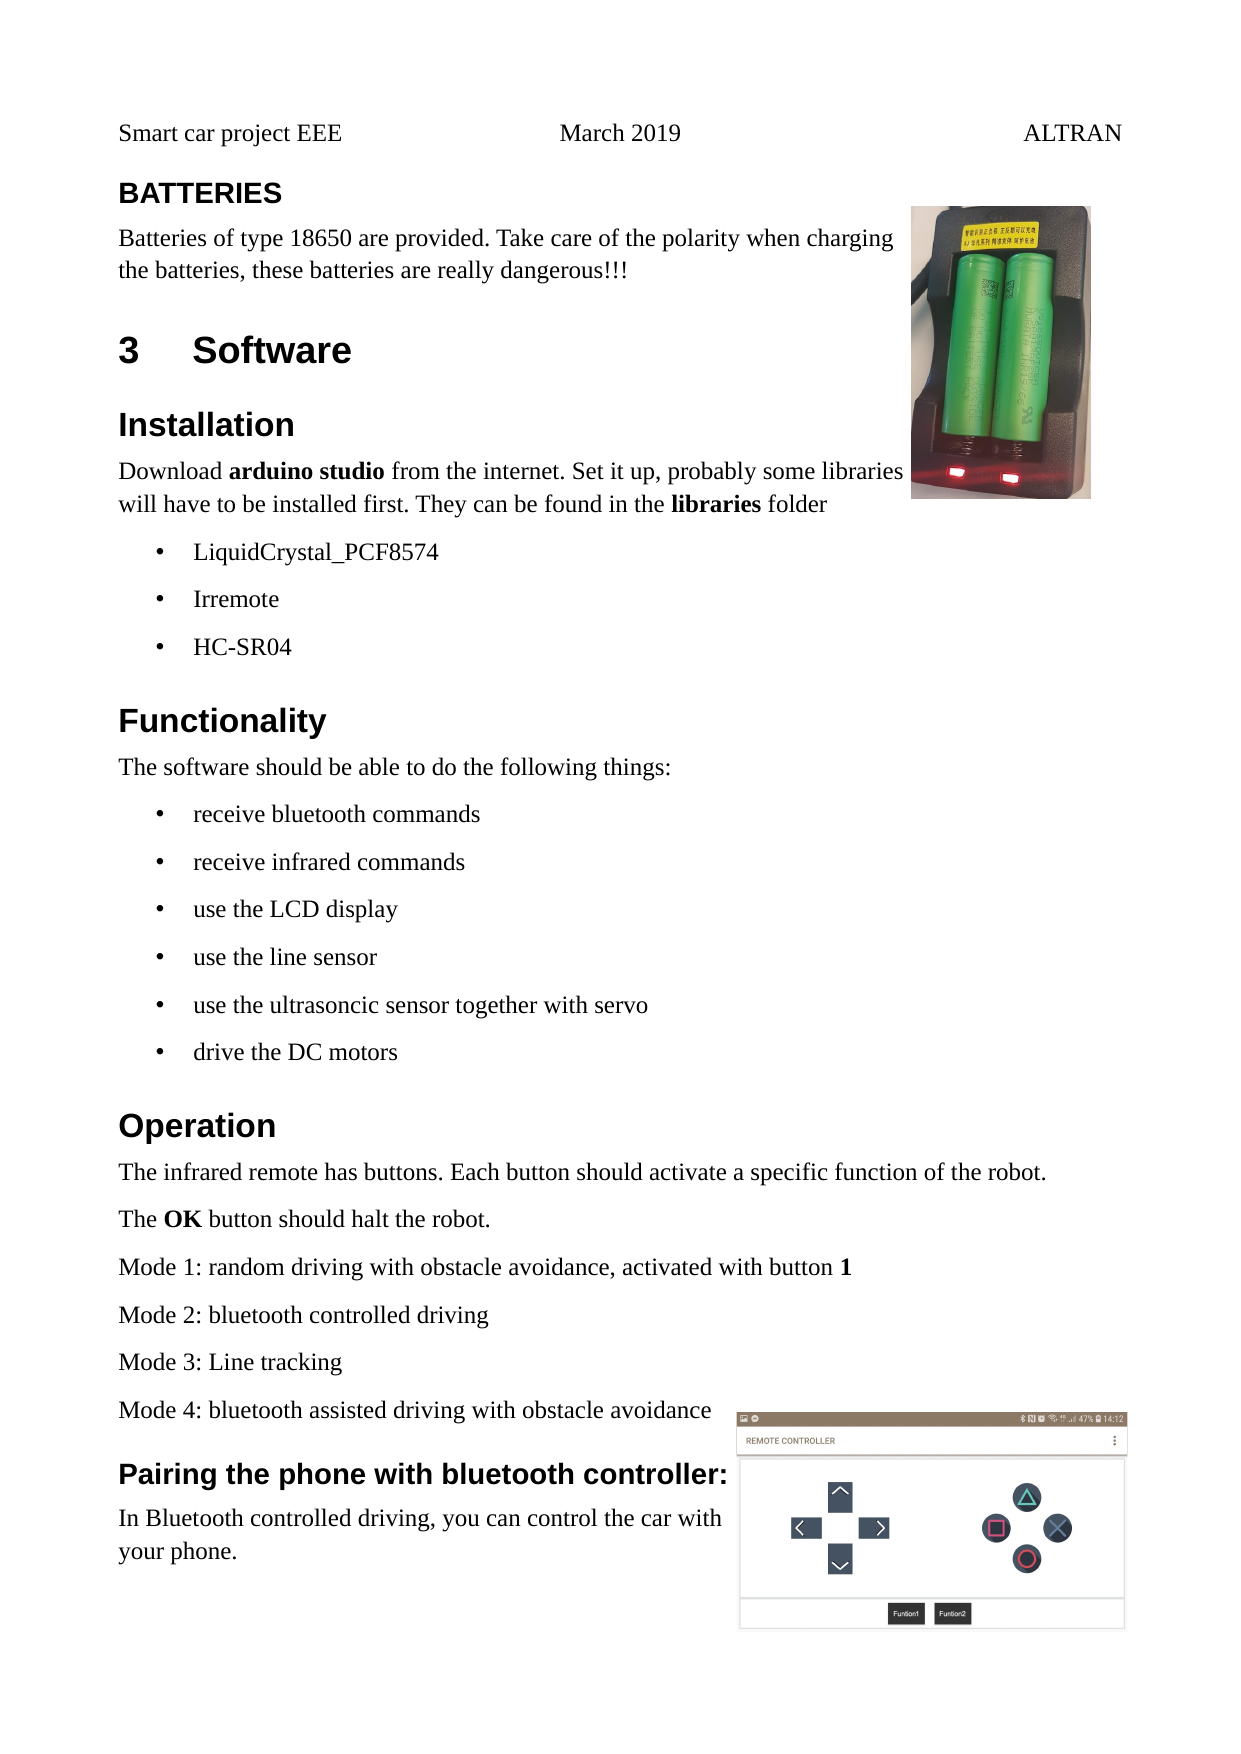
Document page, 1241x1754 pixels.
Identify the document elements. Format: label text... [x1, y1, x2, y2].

subtitle [1091, 328, 1122, 372]
subtitle Operation [118, 1106, 1122, 1144]
subtitle Installation [118, 405, 911, 444]
text The OK button should halt the robot. [118, 1204, 1122, 1233]
text The software should be able to do the following things: [118, 752, 1122, 781]
text Mode 1: random driving with obstacle avoidance, activated with button 1 [118, 1252, 1122, 1281]
text Batteries of type 18650 are provided. Take care of the polarity when charging the batteries, these batteries are really dangerous!!! [118, 223, 911, 284]
text Mode 3: Line tracking [118, 1347, 1122, 1376]
list use the ultrasoncic sensor together with servo [156, 990, 1122, 1018]
subtitle BATTERIES [118, 176, 1122, 210]
text Mode 4: bluetooth assisted driving with obstacle avoidance [118, 1395, 1122, 1424]
picture [911, 206, 1091, 499]
subtitle Pairing the phone with bluetooth controller: [118, 1457, 736, 1491]
picture [736, 1412, 1128, 1632]
list use the LCD display [156, 894, 1122, 923]
subtitle Functionality [118, 701, 1122, 739]
list receive bluetooth commands [156, 799, 1122, 828]
list use the line sensor [156, 942, 1122, 971]
text Mode 2: bluetooth controlled driving [118, 1300, 1122, 1328]
text In Bluetooth controlled driving, you can control the car with your phone. [118, 1503, 736, 1565]
text The infrared remote has buttons. Each button should activate a specific function of the robot. [118, 1157, 1122, 1186]
list LiquidCrystal_PCF8574 [156, 537, 1122, 566]
list receive infrared commands [156, 847, 1122, 876]
list Irremote [156, 584, 1122, 613]
subtitle [1091, 405, 1122, 444]
list HC-SR04 [156, 632, 1122, 661]
subtitle Software [118, 328, 911, 372]
list drive the DC motors [156, 1037, 1122, 1066]
text Download arduino studio from the internet. Set it up, probably some libraries will have to be installed first. They can be found in the libraries folder [118, 456, 1122, 518]
